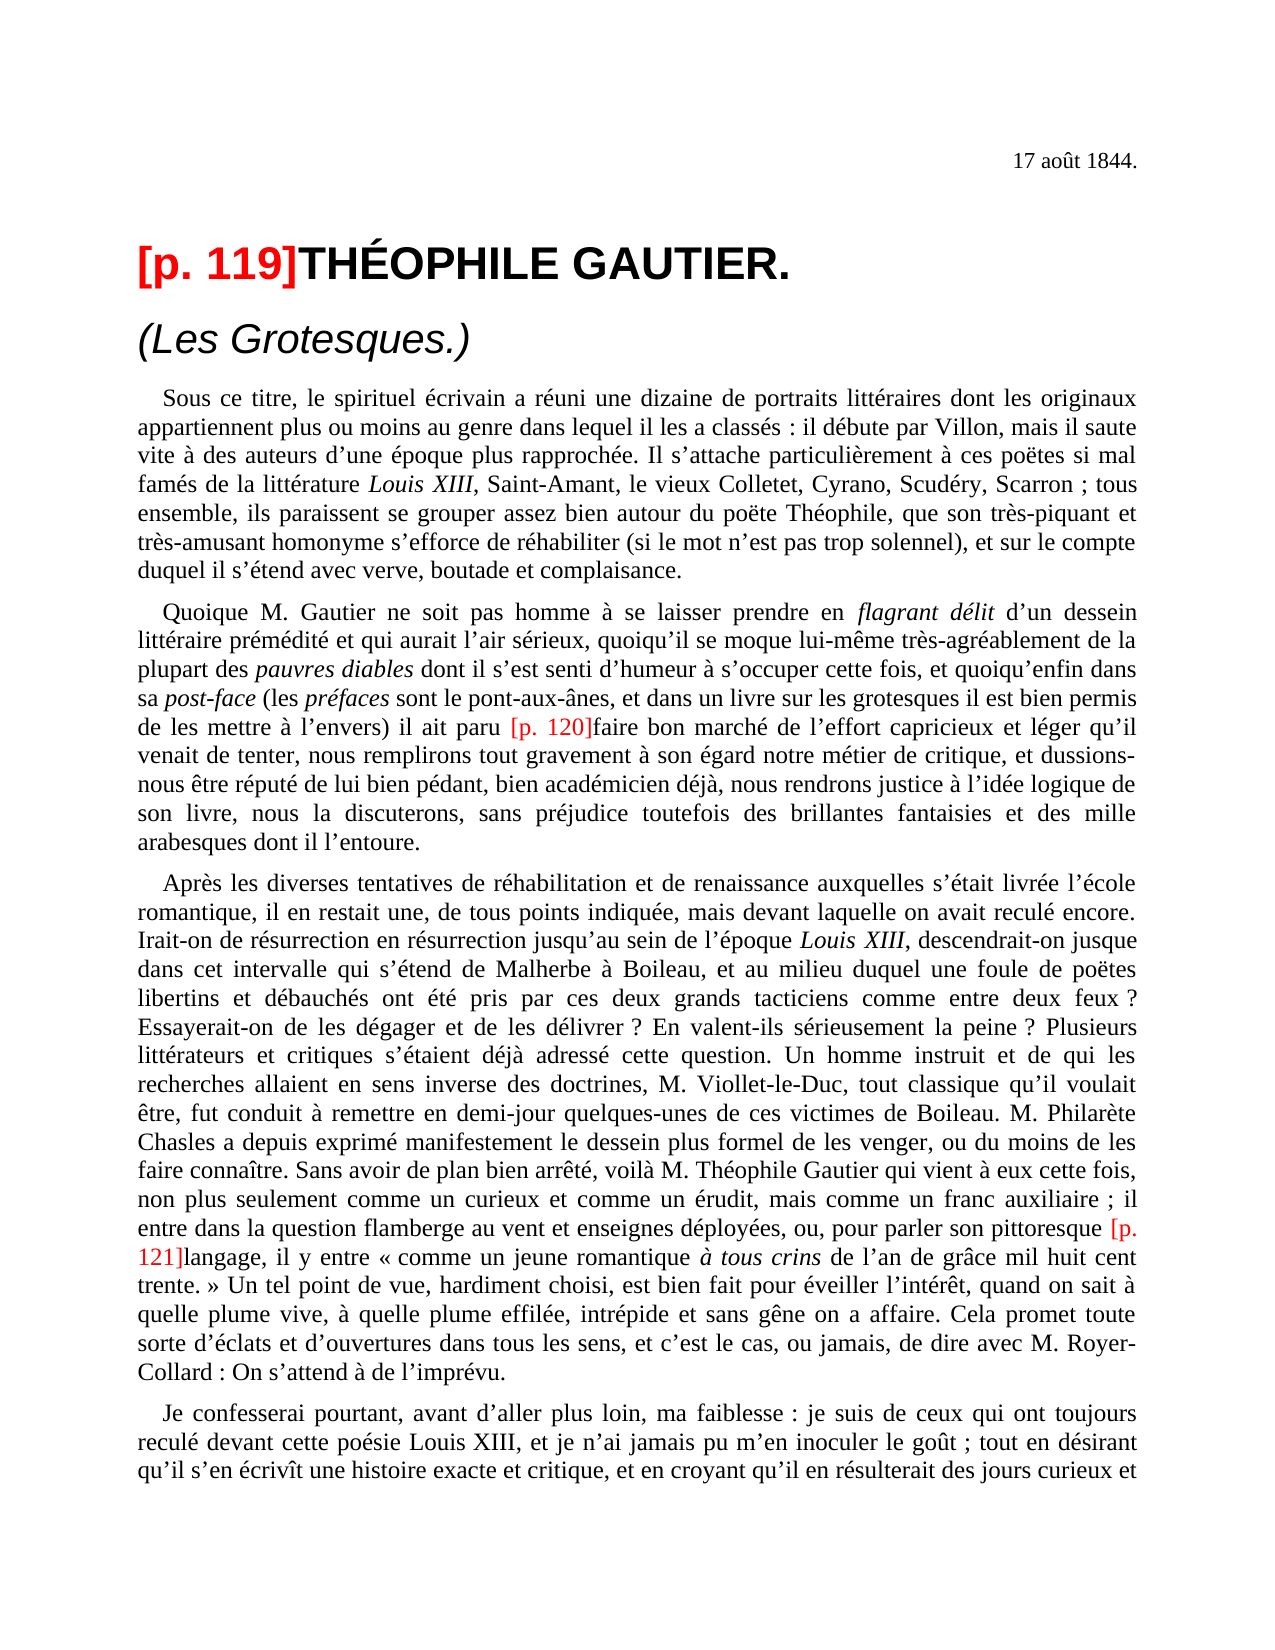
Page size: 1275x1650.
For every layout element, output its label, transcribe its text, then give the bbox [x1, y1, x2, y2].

text Quoique M. Gautier ne soit pas homme à se laisser prendre en flagrant délit d’un dessein littéraire prémédité et qui aurait l’air sérieux, quoiqu’il se moque lui-même très-agréablement de la plupart des pauvres diables dont il s’est senti d’humeur à s’occuper cette fois, et quoiqu’enfin dans sa post-face (les préfaces sont le pont-aux-ânes, et dans un livre sur les grotesques il est bien permis de les mettre à l’envers) il ait paru [p. 120]faire bon marché de l’effort capricieux et léger qu’il venait de tenter, nous remplirons tout gravement à son égard notre métier de critique, et dussions-nous être réputé de lui bien pédant, bien académicien déjà, nous rendrons justice à l’idée logique de son livre, nous la discuterons, sans préjudice toutefois des brillantes fantaisies et des mille arabesques dont il l’entoure. [137, 597, 1137, 855]
text 17 août 1844. [137, 148, 1137, 174]
text Sous ce titre, le spirituel écrivain a réuni une dizaine de portraits littéraires dont les originaux appartiennent plus ou moins au genre dans lequel il les a classés : il débute par Villon, mais il saute vite à des auteurs d’une époque plus rapprochée. Il s’attache particulièrement à ces poëtes si mal famés de la littérature Louis XIII, Saint-Amant, le vieux Colletet, Cyrano, Scudéry, Scarron ; tous ensemble, ils paraissent se grouper assez bien autour du poëte Théophile, que son très-piquant et très-amusant homonyme s’efforce de réhabiliter (si le mot n’est pas trop solennel), et sur le compte duquel il s’étend avec verve, boutade et complaisance. [137, 383, 1137, 584]
subtitle [p. 119]THÉOPHILE GAUTIER. [137, 236, 1137, 289]
text (Les Grotesques.) [137, 314, 1137, 362]
text Je confesserai pourtant, avant d’aller plus loin, ma faiblesse : je suis de ceux qui ont toujours reculé devant cette poésie Louis XIII, et je n’ai jamais pu m’en inoculer le goût ; tout en désirant qu’il s’en écrivît une histoire exacte et critique, et en croyant qu’il en résulterait des jours curieux et [137, 1398, 1137, 1484]
text Après les diverses tentatives de réhabilitation et de renaissance auxquelles s’était livrée l’école romantique, il en restait une, de tous points indiquée, mais devant laquelle on avait reculé encore. Irait-on de résurrection en résurrection jusqu’au sein de l’époque Louis XIII, descendrait-on jusque dans cet intervalle qui s’étend de Malherbe à Boileau, et au milieu duquel une foule de poëtes libertins et débauchés ont été pris par ces deux grands tacticiens comme entre deux feux ? Essayerait-on de les dégager et de les délivrer ? En valent-ils sérieusement la peine ? Plusieurs littérateurs et critiques s’étaient déjà adressé cette question. Un homme instruit et de qui les recherches allaient en sens inverse des doctrines, M. Viollet-le-Duc, tout classique qu’il voulait être, fut conduit à remettre en demi-jour quelques-unes de ces victimes de Boileau. M. Philarète Chasles a depuis exprimé manifestement le dessein plus formel de les venger, ou du moins de les faire connaître. Sans avoir de plan bien arrêté, voilà M. Théophile Gautier qui vient à eux cette fois, non plus seulement comme un curieux et comme un érudit, mais comme un franc auxiliaire ; il entre dans la question flamberge au vent et enseignes déployées, ou, pour parler son pittoresque [p. 121]langage, il y entre « comme un jeune romantique à tous crins de l’an de grâce mil huit cent trente. » Un tel point de vue, hardiment choisi, est bien fait pour éveiller l’intérêt, quand on sait à quelle plume vive, à quelle plume effilée, intrépide et sans gêne on a affaire. Cela promet toute sorte d’éclats et d’ouvertures dans tous les sens, et c’est le cas, ou jamais, de dire avec M. Royer-Collard : On s’attend à de l’imprévu. [137, 868, 1137, 1385]
